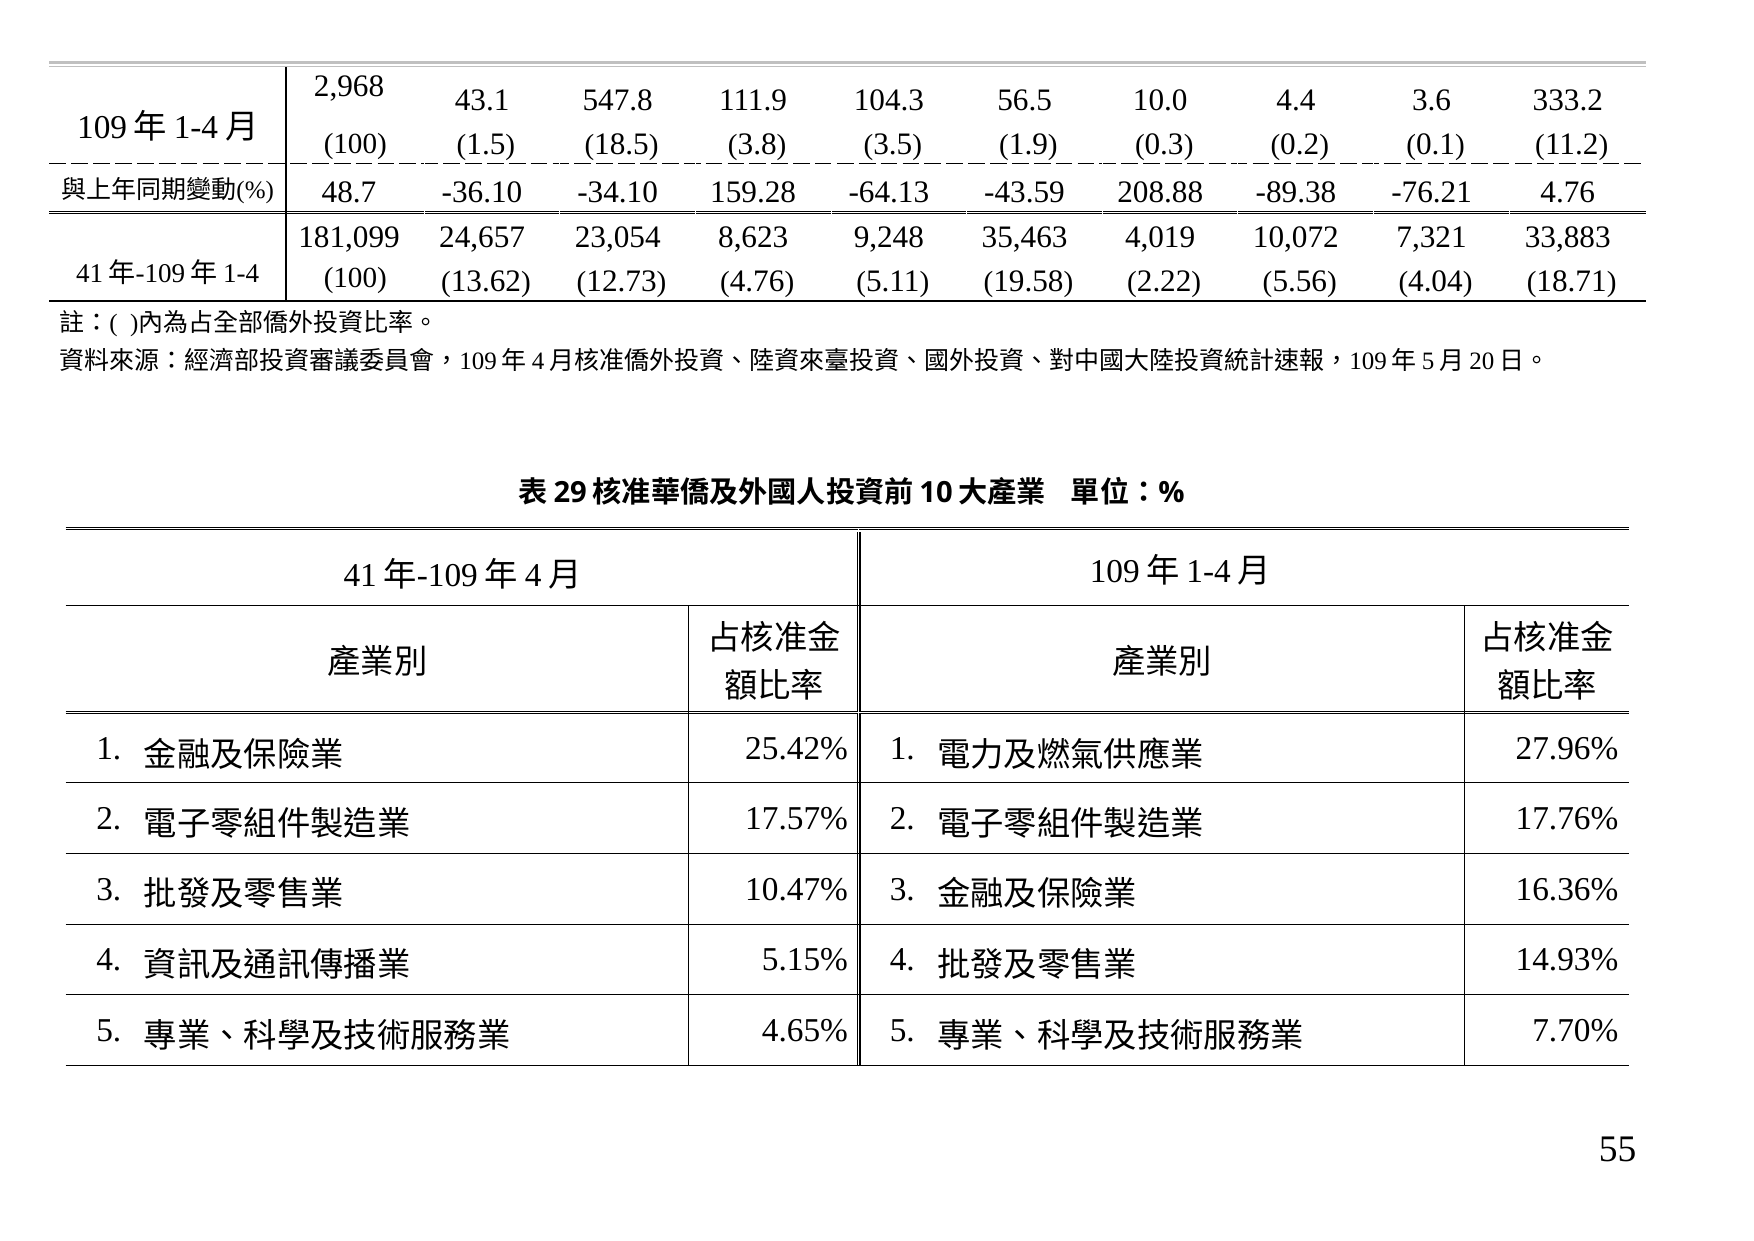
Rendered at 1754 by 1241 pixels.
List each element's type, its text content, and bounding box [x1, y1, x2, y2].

table_cell 25.42% [689, 714, 857, 782]
table_cell (4.04) [1374, 256, 1509, 300]
table_cell (18.71) [1510, 256, 1646, 300]
table_cell 43.1 [425, 67, 559, 119]
table_cell 4. [66, 925, 132, 994]
table_cell 48.7 [287, 163, 424, 211]
table_cell 24,657 [425, 214, 559, 256]
table_cell 4.65% [689, 995, 857, 1065]
table_cell 10.47% [689, 854, 857, 923]
table_cell (2.22) [1103, 256, 1237, 300]
table_cell (13.62) [425, 256, 559, 300]
table_cell 批發及零售業 [926, 925, 1464, 994]
table_cell 2. [66, 783, 132, 853]
table_cell (1.9) [967, 119, 1102, 163]
text 資料來源：經濟部投資審議委員會，109年4月核准僑外投資、陸資來臺投資、國外投資、對中國大陸投資統計速報，109年5月20日。 [59, 339, 1636, 377]
table_cell 電子零組件製造業 [926, 783, 1464, 853]
table_cell 金融及保險業 [926, 854, 1464, 923]
table_cell 金融及保險業 [132, 714, 688, 782]
table_cell (0.2) [1238, 119, 1373, 163]
table_cell 17.57% [689, 783, 857, 853]
table_cell 35,463 [967, 214, 1102, 256]
text 註：( )內為占全部僑外投資比率。 [59, 302, 1636, 339]
table_cell (5.56) [1238, 256, 1373, 300]
table_cell (12.73) [560, 256, 695, 300]
table_cell (18.5) [560, 119, 695, 163]
table_cell 109年1-4月 [49, 67, 285, 163]
table_cell 專業、科學及技術服務業 [926, 995, 1464, 1065]
table_cell 3. [861, 854, 926, 923]
table_cell 3. [66, 854, 132, 923]
table_cell -64.13 [832, 163, 966, 211]
table_cell 3.6 [1374, 67, 1509, 119]
table_cell 產業別 [66, 606, 688, 711]
table_cell -76.21 [1374, 163, 1509, 211]
table_cell 1. [66, 714, 132, 782]
table_cell (0.3) [1103, 119, 1237, 163]
table_cell 333.2 [1510, 67, 1646, 119]
table_cell (100) [287, 119, 424, 163]
table_cell 17.76% [1465, 783, 1629, 853]
table_cell 4,019 [1103, 214, 1237, 256]
table_cell 4.76 [1510, 163, 1646, 211]
table_cell (11.2) [1510, 119, 1646, 163]
table_cell (5.11) [832, 256, 966, 300]
table_cell 2. [861, 783, 926, 853]
table_cell -36.10 [425, 163, 559, 211]
table_cell 56.5 [967, 67, 1102, 119]
table_cell 33,883 [1510, 214, 1646, 256]
table_cell 181,099 [287, 214, 424, 256]
table_cell 208.88 [1103, 163, 1237, 211]
table_cell 111.9 [696, 67, 831, 119]
table_cell 電子零組件製造業 [132, 783, 688, 853]
table_cell 23,054 [560, 214, 695, 256]
table_cell (1.5) [425, 119, 559, 163]
table_cell 資訊及通訊傳播業 [132, 925, 688, 994]
table_cell (0.1) [1374, 119, 1509, 163]
table_cell -34.10 [560, 163, 695, 211]
table_cell 占核准金額比率 [1465, 606, 1629, 711]
table_cell (100) [287, 256, 424, 300]
table_cell 9,248 [832, 214, 966, 256]
table_cell 27.96% [1465, 714, 1629, 782]
table_cell -89.38 [1238, 163, 1373, 211]
table_cell -43.59 [967, 163, 1102, 211]
table_cell 547.8 [560, 67, 695, 119]
table_header 41年-109年4月 [66, 528, 859, 605]
table_cell 8,623 [696, 214, 831, 256]
table_header 109年1-4月 [859, 530, 1629, 605]
table_cell 與上年同期變動(%) [49, 163, 285, 211]
table_cell (3.8) [696, 119, 831, 163]
table_cell 電力及燃氣供應業 [926, 714, 1464, 782]
table_cell 5.15% [689, 925, 857, 994]
table_cell 1. [861, 714, 926, 782]
table_cell 2,968 [287, 67, 424, 119]
table_cell 4.4 [1238, 67, 1373, 119]
table_cell 5. [66, 995, 132, 1065]
table_cell 104.3 [832, 67, 966, 119]
table_cell 產業別 [861, 606, 1464, 711]
table_cell 16.36% [1465, 854, 1629, 923]
table_cell 10.0 [1103, 67, 1237, 119]
table_cell 41年-109年1-4月 [49, 214, 285, 300]
table_cell (3.5) [832, 119, 966, 163]
table_cell 14.93% [1465, 925, 1629, 994]
table_cell 7,321 [1374, 214, 1509, 256]
table_cell 4. [861, 925, 926, 994]
table_cell 7.70% [1465, 995, 1629, 1065]
table_cell (4.76) [696, 256, 831, 300]
table_cell (19.58) [967, 256, 1102, 300]
table_cell 占核准金額比率 [689, 606, 857, 711]
table_cell 專業、科學及技術服務業 [132, 995, 688, 1065]
table_cell 批發及零售業 [132, 854, 688, 923]
table_cell 10,072 [1238, 214, 1373, 256]
table_cell 159.28 [696, 163, 831, 211]
subtitle 表29核准華僑及外國人投資前10大產業 單位：% [59, 452, 1636, 527]
table_cell 5. [861, 995, 926, 1065]
